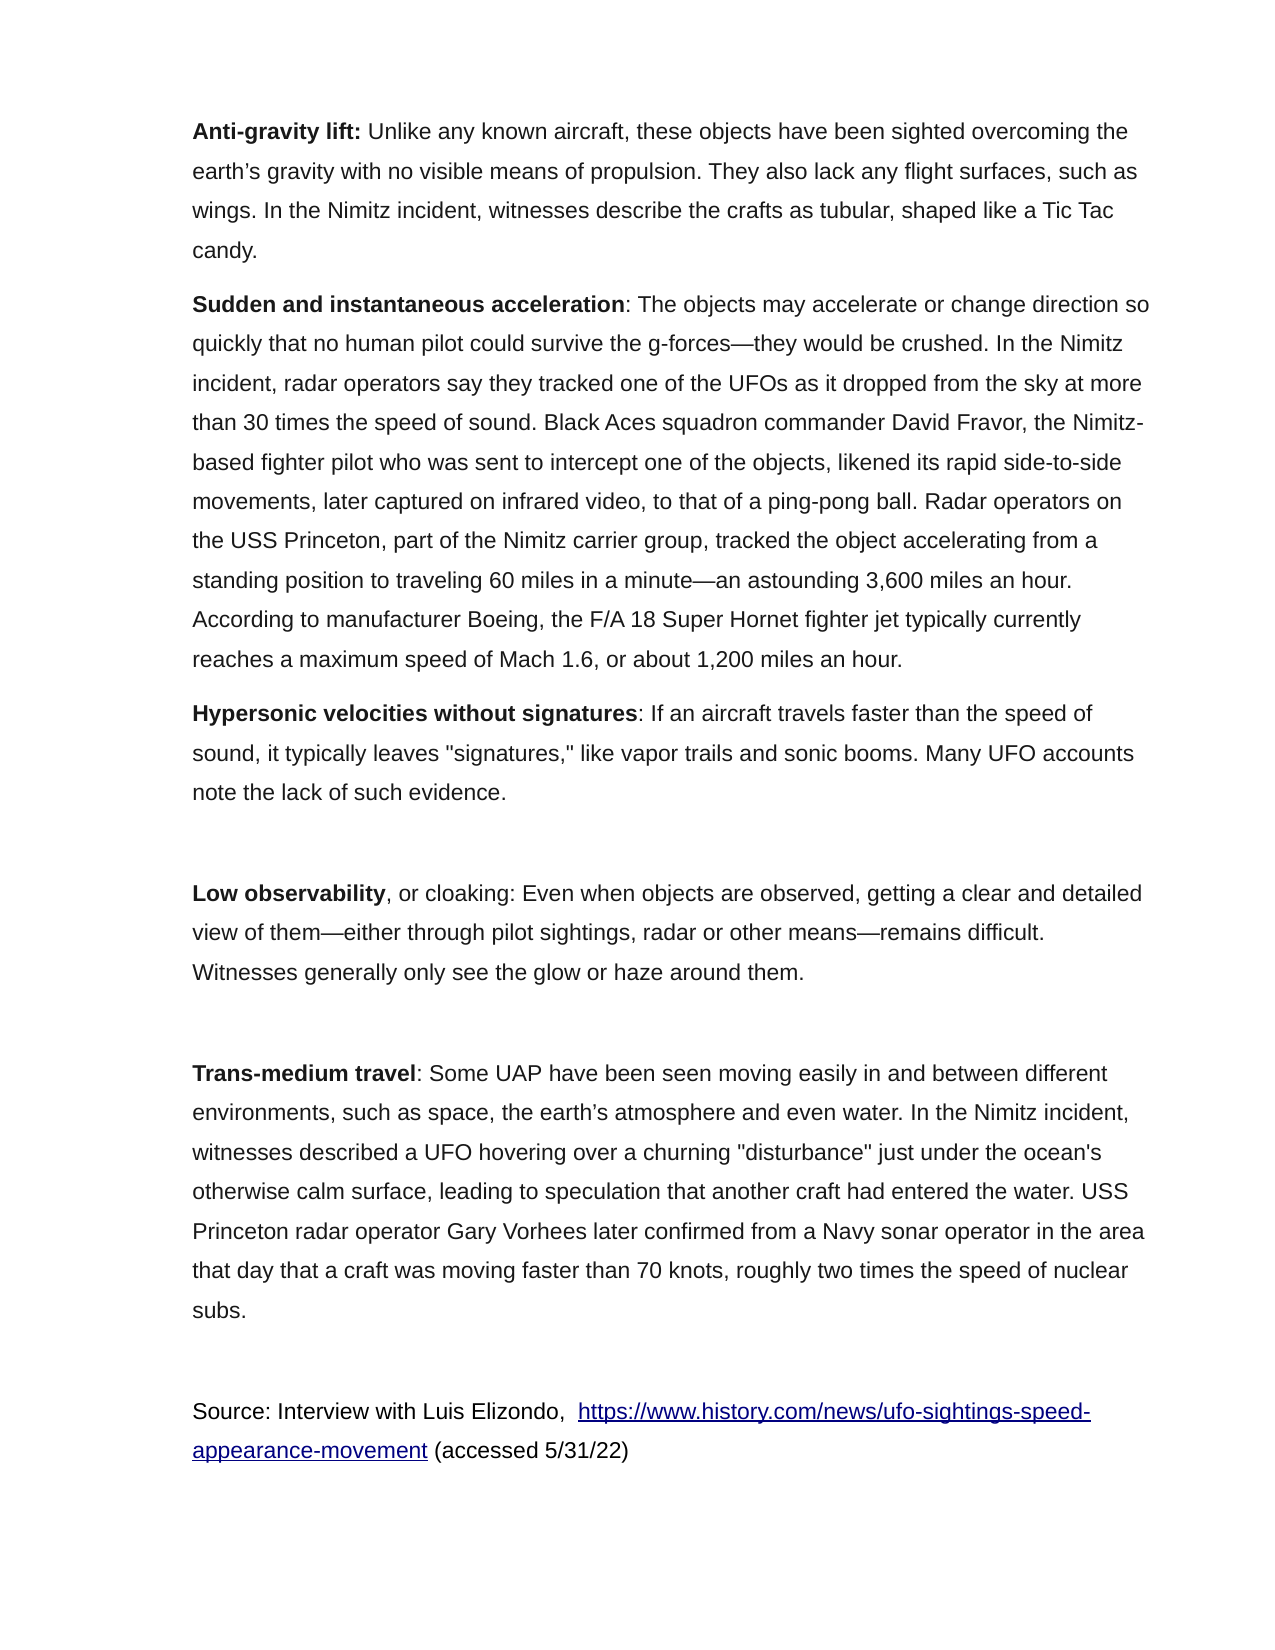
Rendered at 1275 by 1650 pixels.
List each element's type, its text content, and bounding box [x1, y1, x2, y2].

subtitle Trans-medium travel: Some UAP have been seen moving easily in and between different environments, such as space, the earth’s atmosphere and even water. In the Nimitz incident, witnesses described a UFO hovering over a churning "disturbance" just under the ocean's otherwise calm surface, leading to speculation that another craft had entered the water. USS Princeton radar operator Gary Vorhees later confirmed from a Navy sonar operator in the area that day that a craft was moving faster than 70 knots, roughly two times the speed of nuclear subs. [192, 1060, 1157, 1323]
subtitle Source: Interview with Luis Elizondo, https://www.history.com/news/ufo-sightings-speed-appearance-movement (accessed 5/31/22) [192, 1398, 1157, 1463]
list Anti-gravity lift: Unlike any known aircraft, these objects have been sighted overcoming the earth’s gravity with no visible means of propulsion. They also lack any flight surfaces, such as wings. In the Nimitz incident, witnesses describe the crafts as tubular, shaped like a Tic Tac candy. [192, 118, 1157, 263]
subtitle Low observability, or cloaking: Even when objects are observed, getting a clear and detailed view of them—either through pilot sightings, radar or other means—remains difficult. Witnesses generally only see the glow or haze around them. [192, 880, 1157, 985]
list Sudden and instantaneous acceleration: The objects may accelerate or change direction so quickly that no human pilot could survive the g-forces—they would be crushed. In the Nimitz incident, radar operators say they tracked one of the UFOs as it dropped from the sky at more than 30 times the speed of sound. Black Aces squadron commander David Fravor, the Nimitz-based fighter pilot who was sent to intercept one of the objects, likened its rapid side-to-side movements, later captured on infrared video, to that of a ping-pong ball. Radar operators on the USS Princeton, part of the Nimitz carrier group, tracked the object accelerating from a standing position to traveling 60 miles in a minute—an astounding 3,600 miles an hour. According to manufacturer Boeing, the F/A 18 Super Hornet fighter jet typically currently reaches a maximum speed of Mach 1.6, or about 1,200 miles an hour. [192, 291, 1157, 672]
list Hypersonic velocities without signatures: If an aircraft travels faster than the speed of sound, it typically leaves "signatures," like vapor trails and sonic booms. Many UFO accounts note the lack of such evidence. [192, 700, 1157, 805]
